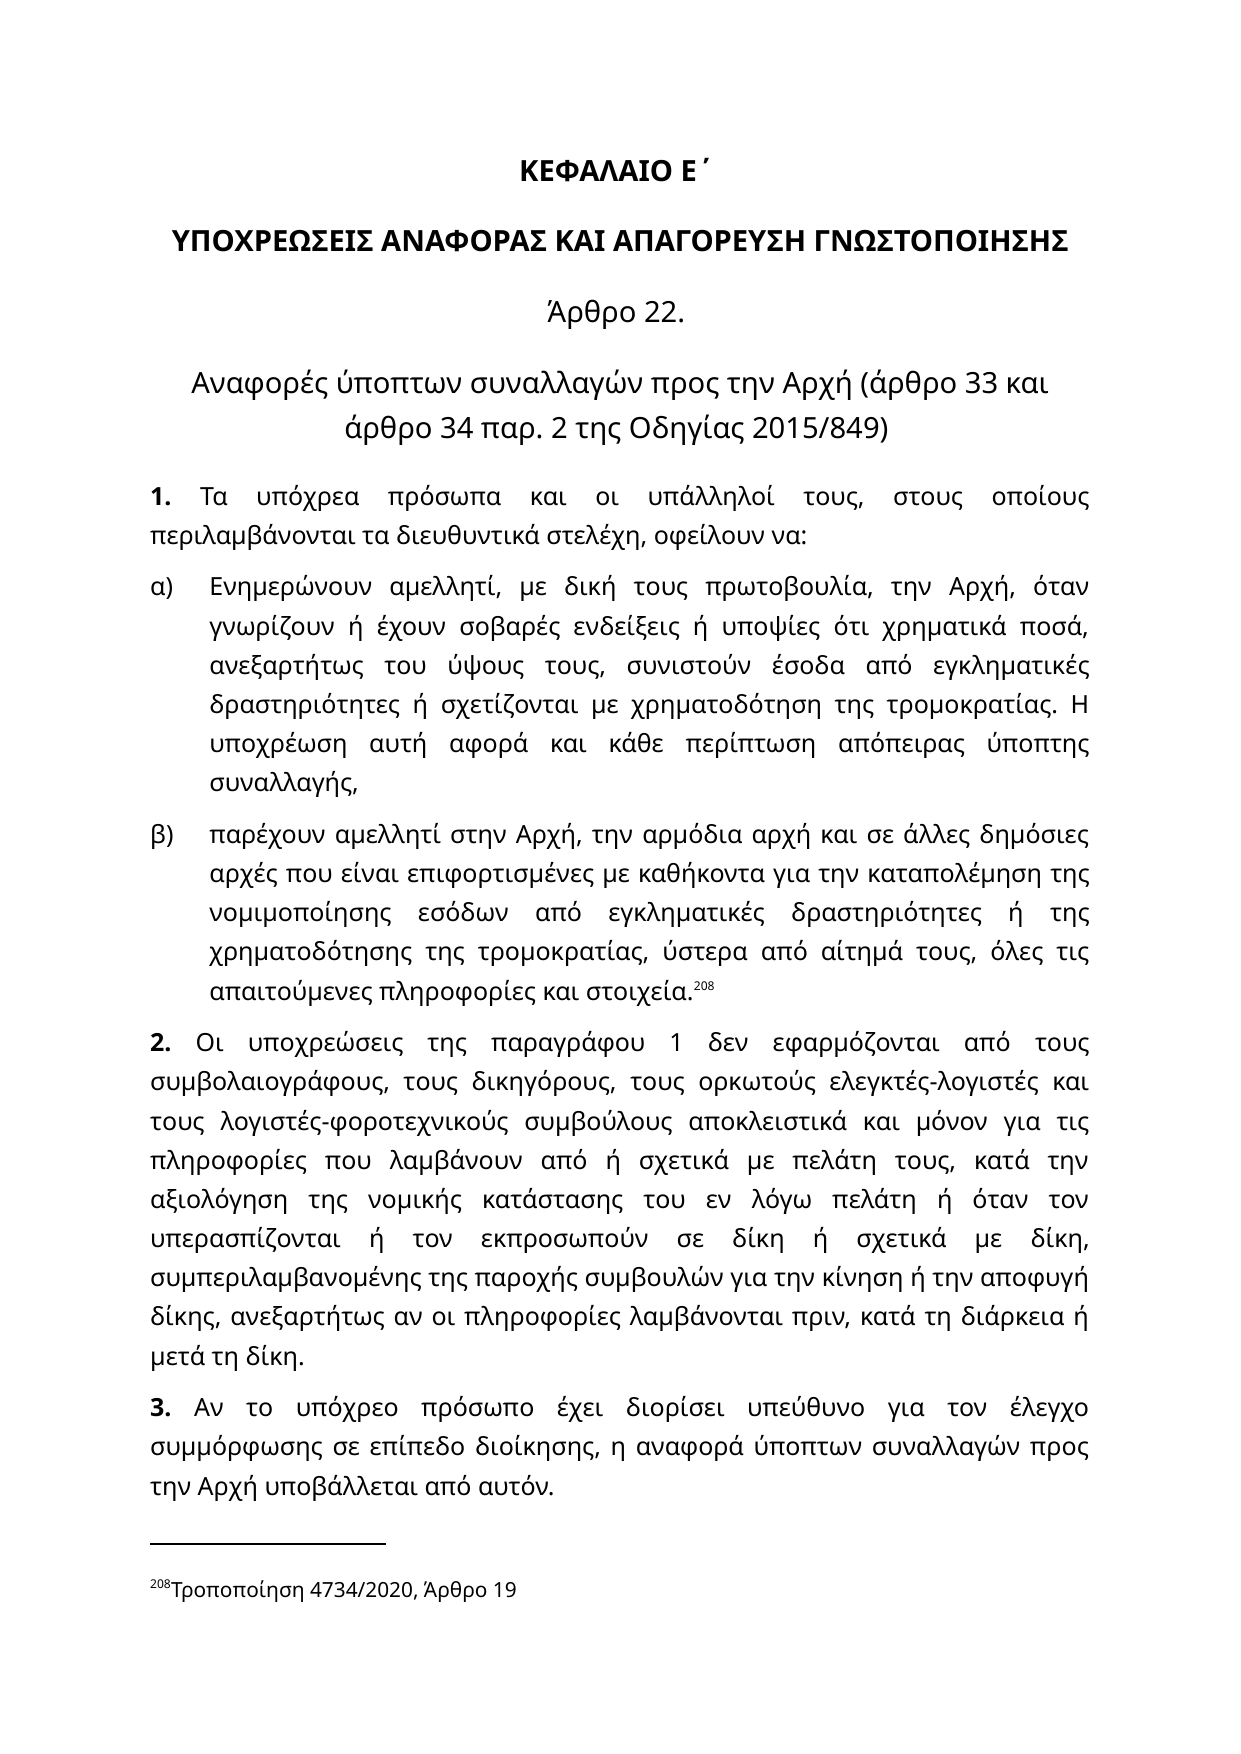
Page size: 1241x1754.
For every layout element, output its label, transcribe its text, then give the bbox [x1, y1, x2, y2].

list α) Ενημερώνουν αμελλητί, με δική τους πρωτοβουλία, την Αρχή, όταν γνωρίζουν ή έχουν σοβαρές ενδείξεις ή υποψίες ότι χρηματικά ποσά, ανεξαρτήτως του ύψους τους, συνιστούν έσοδα από εγκληματικές δραστηριότητες ή σχετίζονται με χρηματοδότηση της τρομοκρατίας. Η υποχρέωση αυτή αφορά και κάθε περίπτωση απόπειρας ύποπτης συναλλαγής, [150, 569, 1090, 799]
text 1. Τα υπόχρεα πρόσωπα και οι υπάλληλοί τους, στους οποίους περιλαμβάνονται τα διευθυντικά στελέχη, οφείλουν να: [150, 478, 1090, 551]
subtitle Αναφορές ύποπτων συναλλαγών προς την Αρχή (άρθρο 33 και άρθρο 34 παρ. 2 της Οδηγίας 2015/849) [150, 362, 1090, 447]
text 3. Αν το υπόχρεο πρόσωπο έχει διορίσει υπεύθυνο για τον έλεγχο συμμόρφωσης σε επίπεδο διοίκησης, η αναφορά ύποπτων συναλλαγών προς την Αρχή υποβάλλεται από αυτόν. [150, 1390, 1090, 1502]
subtitle Άρθρο 22. [150, 291, 1090, 331]
list β) παρέχουν αμελλητί στην Αρχή, την αρμόδια αρχή και σε άλλες δημόσιες αρχές που είναι επιφορτισμένες με καθήκοντα για την καταπολέμηση της νομιμοποίησης εσόδων από εγκληματικές δραστηριότητες ή της χρηματοδότησης της τρομοκρατίας, ύστερα από αίτημά τους, όλες τις απαιτούμενες πληροφορίες και στοιχεία. [150, 816, 1090, 1007]
text Τροποποίηση 4734/2020, Άρθρο 19 [150, 1576, 1090, 1604]
text 2. Οι υποχρεώσεις της παραγράφου 1 δεν εφαρμόζονται από τους συμβολαιογράφους, τους δικηγόρους, τους ορκωτούς ελεγκτές-λογιστές και τους λογιστές-φοροτεχνικούς συμβούλους αποκλειστικά και μόνον για τις πληροφορίες που λαμβάνουν από ή σχετικά με πελάτη τους, κατά την αξιολόγηση της νομικής κατάστασης του εν λόγω πελάτη ή όταν τον υπερασπίζονται ή τον εκπροσωπούν σε δίκη ή σχετικά με δίκη, συμπεριλαμβανομένης της παροχής συμβουλών για την κίνηση ή την αποφυγή δίκης, ανεξαρτήτως αν οι πληροφορίες λαμβάνονται πριν, κατά τη διάρκεια ή μετά τη δίκη. [150, 1025, 1090, 1372]
subtitle ΚΕΦΑΛΑΙΟ Ε΄ [150, 150, 1090, 190]
subtitle ΥΠΟΧΡΕΩΣΕΙΣ ΑΝΑΦΟΡΑΣ ΚΑΙ ΑΠΑΓΟΡΕΥΣΗ ΓΝΩΣΤΟΠΟΙΗΣΗΣ [150, 221, 1090, 260]
